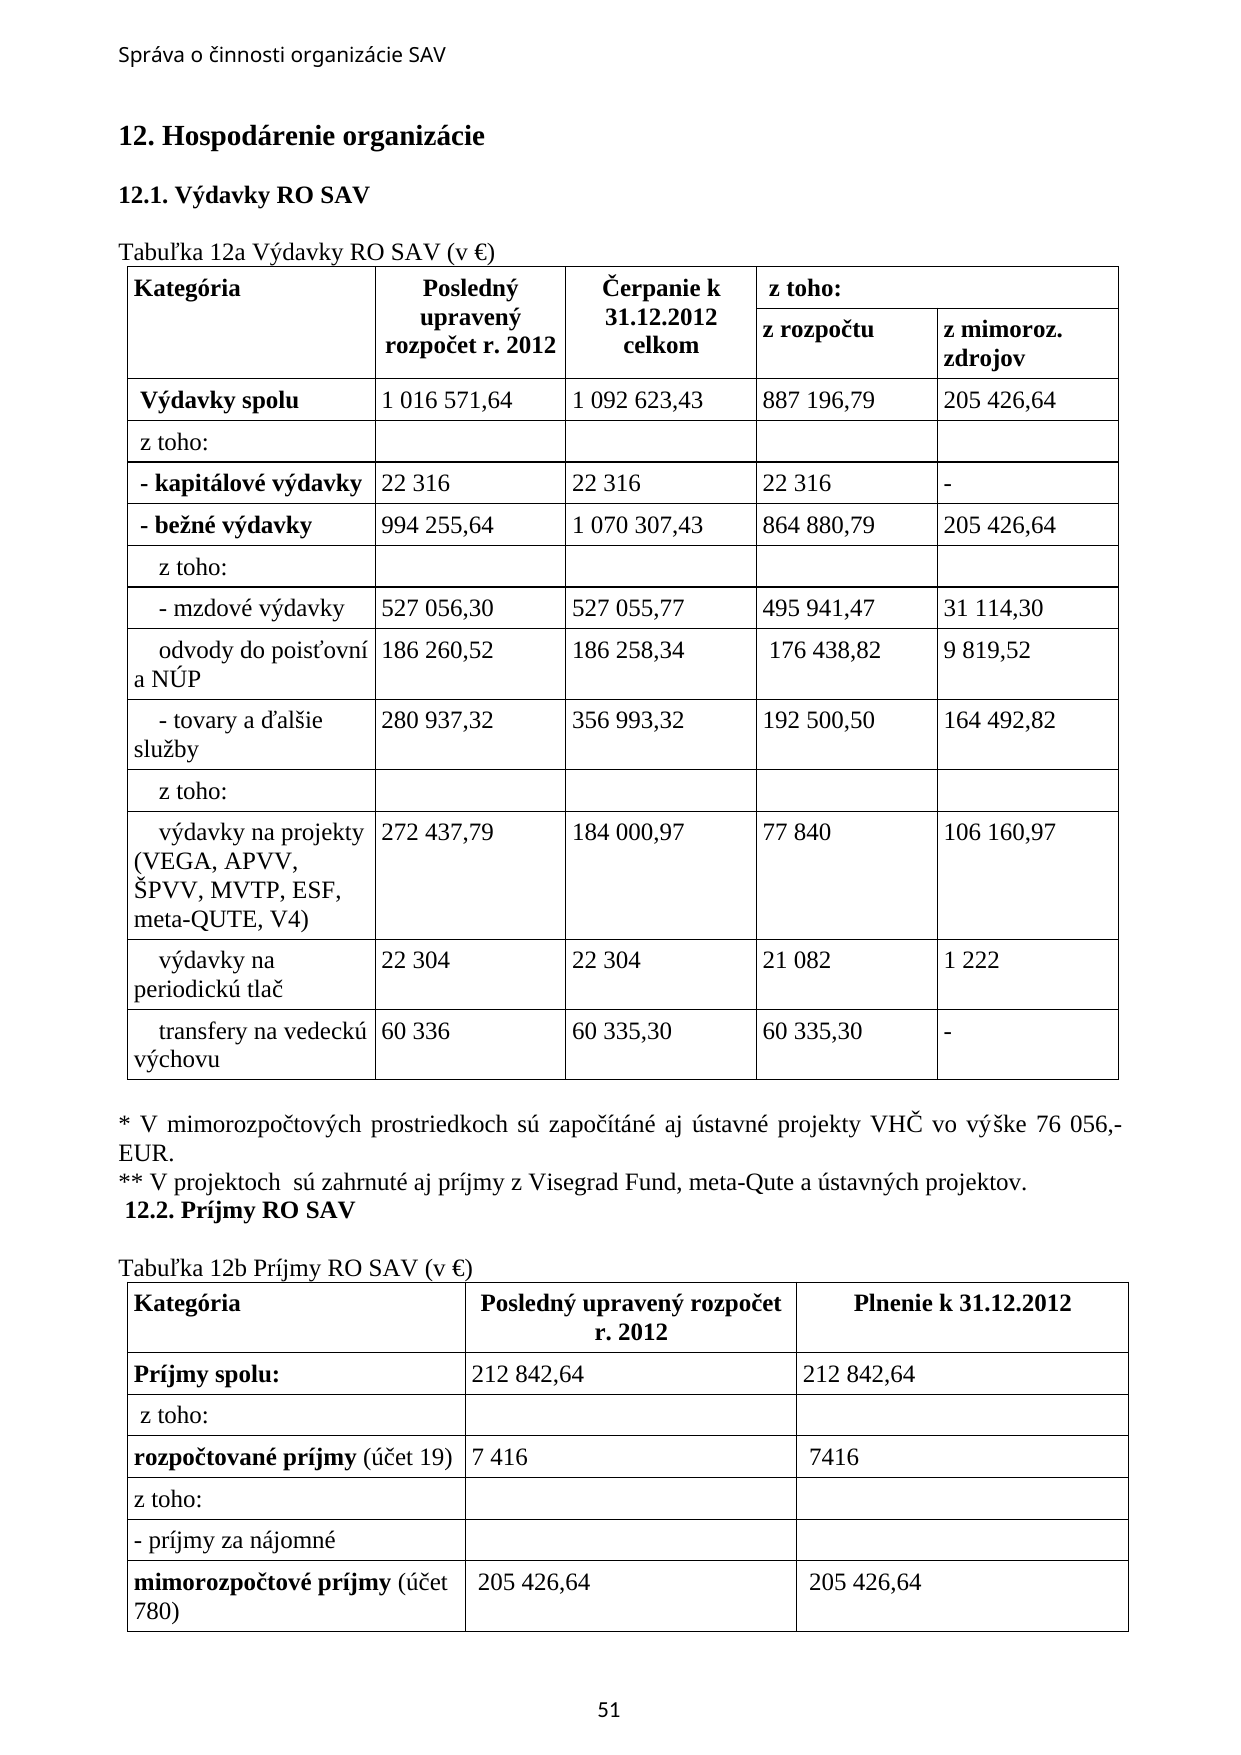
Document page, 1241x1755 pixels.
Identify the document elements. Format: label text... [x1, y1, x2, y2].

table_cell 186 260,52 [376, 629, 565, 698]
table_cell [466, 1395, 796, 1435]
table_cell 1 070 307,43 [566, 504, 756, 545]
table_cell z toho: [128, 546, 375, 586]
table_cell 7 416 [466, 1436, 796, 1477]
table_cell 205 426,64 [466, 1561, 796, 1631]
table_cell 1 092 623,43 [566, 379, 756, 420]
table_cell 864 880,79 [757, 504, 937, 545]
table_cell 994 255,64 [376, 504, 565, 545]
table_cell [566, 421, 756, 461]
table_cell - [938, 463, 1118, 503]
table_cell 22 316 [376, 463, 565, 503]
table_cell z toho: [128, 770, 375, 811]
table_cell - bežné výdavky [128, 504, 375, 545]
table_cell 527 056,30 [376, 588, 565, 628]
table_cell 164 492,82 [938, 700, 1118, 769]
table_cell [566, 770, 756, 811]
table_cell 192 500,50 [757, 700, 937, 769]
table_cell 60 335,30 [566, 1010, 756, 1079]
text Tabuľka 12a Výdavky RO SAV (v €) [118, 237, 1122, 266]
table_cell výdavky na periodickú tlač [128, 940, 375, 1009]
table_cell 1 222 [938, 940, 1118, 1009]
table_cell - príjmy za nájomné [128, 1520, 465, 1560]
table_cell 60 336 [376, 1010, 565, 1079]
table_cell [797, 1395, 1128, 1435]
table_cell 1 016 571,64 [376, 379, 565, 420]
table_cell 887 196,79 [757, 379, 937, 420]
table_cell [938, 770, 1118, 811]
table_cell [757, 546, 937, 586]
text 12.1. Výdavky RO SAV [118, 180, 1122, 208]
table_cell z toho: [128, 421, 375, 461]
table_header Posledný upravený rozpočet r. 2012 [376, 267, 565, 378]
table_cell 186 258,34 [566, 629, 756, 698]
table_cell mimorozpočtové príjmy (účet 780) [128, 1561, 465, 1631]
table_header Kategória [128, 1283, 465, 1352]
table_cell [797, 1520, 1128, 1560]
table_cell - [938, 1010, 1118, 1079]
table_header Posledný upravený rozpočet r. 2012 [466, 1283, 796, 1352]
table_cell transfery na vedeckú výchovu [128, 1010, 375, 1079]
table_cell [376, 546, 565, 586]
text * V mimorozpočtových prostriedkoch sú započítáné aj ústavné projekty VHČ vo výške 76 056,- EUR. [118, 1109, 1122, 1167]
table_cell [466, 1478, 796, 1519]
table_cell Výdavky spolu [128, 379, 375, 420]
table_cell [938, 421, 1118, 461]
table_cell 22 316 [566, 463, 756, 503]
table_cell odvody do poisťovní a NÚP [128, 629, 375, 698]
table_cell 184 000,97 [566, 812, 756, 938]
table_cell [938, 546, 1118, 586]
table_cell 7416 [797, 1436, 1128, 1477]
table_cell 9 819,52 [938, 629, 1118, 698]
table_cell 205 426,64 [938, 504, 1118, 545]
table_cell [566, 546, 756, 586]
table_cell z toho: [128, 1478, 465, 1519]
table_cell [466, 1520, 796, 1560]
text 12.2. Príjmy RO SAV [118, 1195, 1122, 1224]
table_cell - kapitálové výdavky [128, 463, 375, 503]
table_cell 176 438,82 [757, 629, 937, 698]
table_cell 60 335,30 [757, 1010, 937, 1079]
table_cell [376, 421, 565, 461]
table_cell 22 316 [757, 463, 937, 503]
table_header Kategória [128, 267, 375, 378]
table_cell 106 160,97 [938, 812, 1118, 938]
table_cell z toho: [128, 1395, 465, 1435]
table_cell 280 937,32 [376, 700, 565, 769]
table_cell 31 114,30 [938, 588, 1118, 628]
table_header Plnenie k 31.12.2012 [797, 1283, 1128, 1352]
table_cell Príjmy spolu: [128, 1353, 465, 1394]
table_cell 495 941,47 [757, 588, 937, 628]
table_cell z mimoroz. zdrojov [938, 309, 1118, 378]
table_header Čerpanie k 31.12.2012 celkom [566, 267, 756, 378]
table_cell [797, 1478, 1128, 1519]
table_cell 212 842,64 [466, 1353, 796, 1394]
table_cell 212 842,64 [797, 1353, 1128, 1394]
table_cell 527 055,77 [566, 588, 756, 628]
table_cell - tovary a ďalšie služby [128, 700, 375, 769]
table_cell [757, 770, 937, 811]
text Tabuľka 12b Príjmy RO SAV (v €) [118, 1253, 1122, 1282]
table_cell rozpočtované príjmy (účet 19) [128, 1436, 465, 1477]
text 12. Hospodárenie organizácie [118, 118, 1122, 180]
table_cell 77 840 [757, 812, 937, 938]
table_header z toho: [757, 267, 1118, 308]
table_cell z rozpočtu [757, 309, 937, 378]
table_cell [757, 421, 937, 461]
table_cell 205 426,64 [938, 379, 1118, 420]
table_cell 205 426,64 [797, 1561, 1128, 1631]
table_cell 22 304 [376, 940, 565, 1009]
table_cell 356 993,32 [566, 700, 756, 769]
table_cell 21 082 [757, 940, 937, 1009]
table_cell - mzdové výdavky [128, 588, 375, 628]
text ** V projektoch sú zahrnuté aj príjmy z Visegrad Fund, meta-Qute a ústavných projektov. [118, 1167, 1122, 1195]
table_cell 22 304 [566, 940, 756, 1009]
table_cell 272 437,79 [376, 812, 565, 938]
table_cell [376, 770, 565, 811]
table_cell výdavky na projekty (VEGA, APVV, ŠPVV, MVTP, ESF, meta-QUTE, V4) [128, 812, 375, 938]
